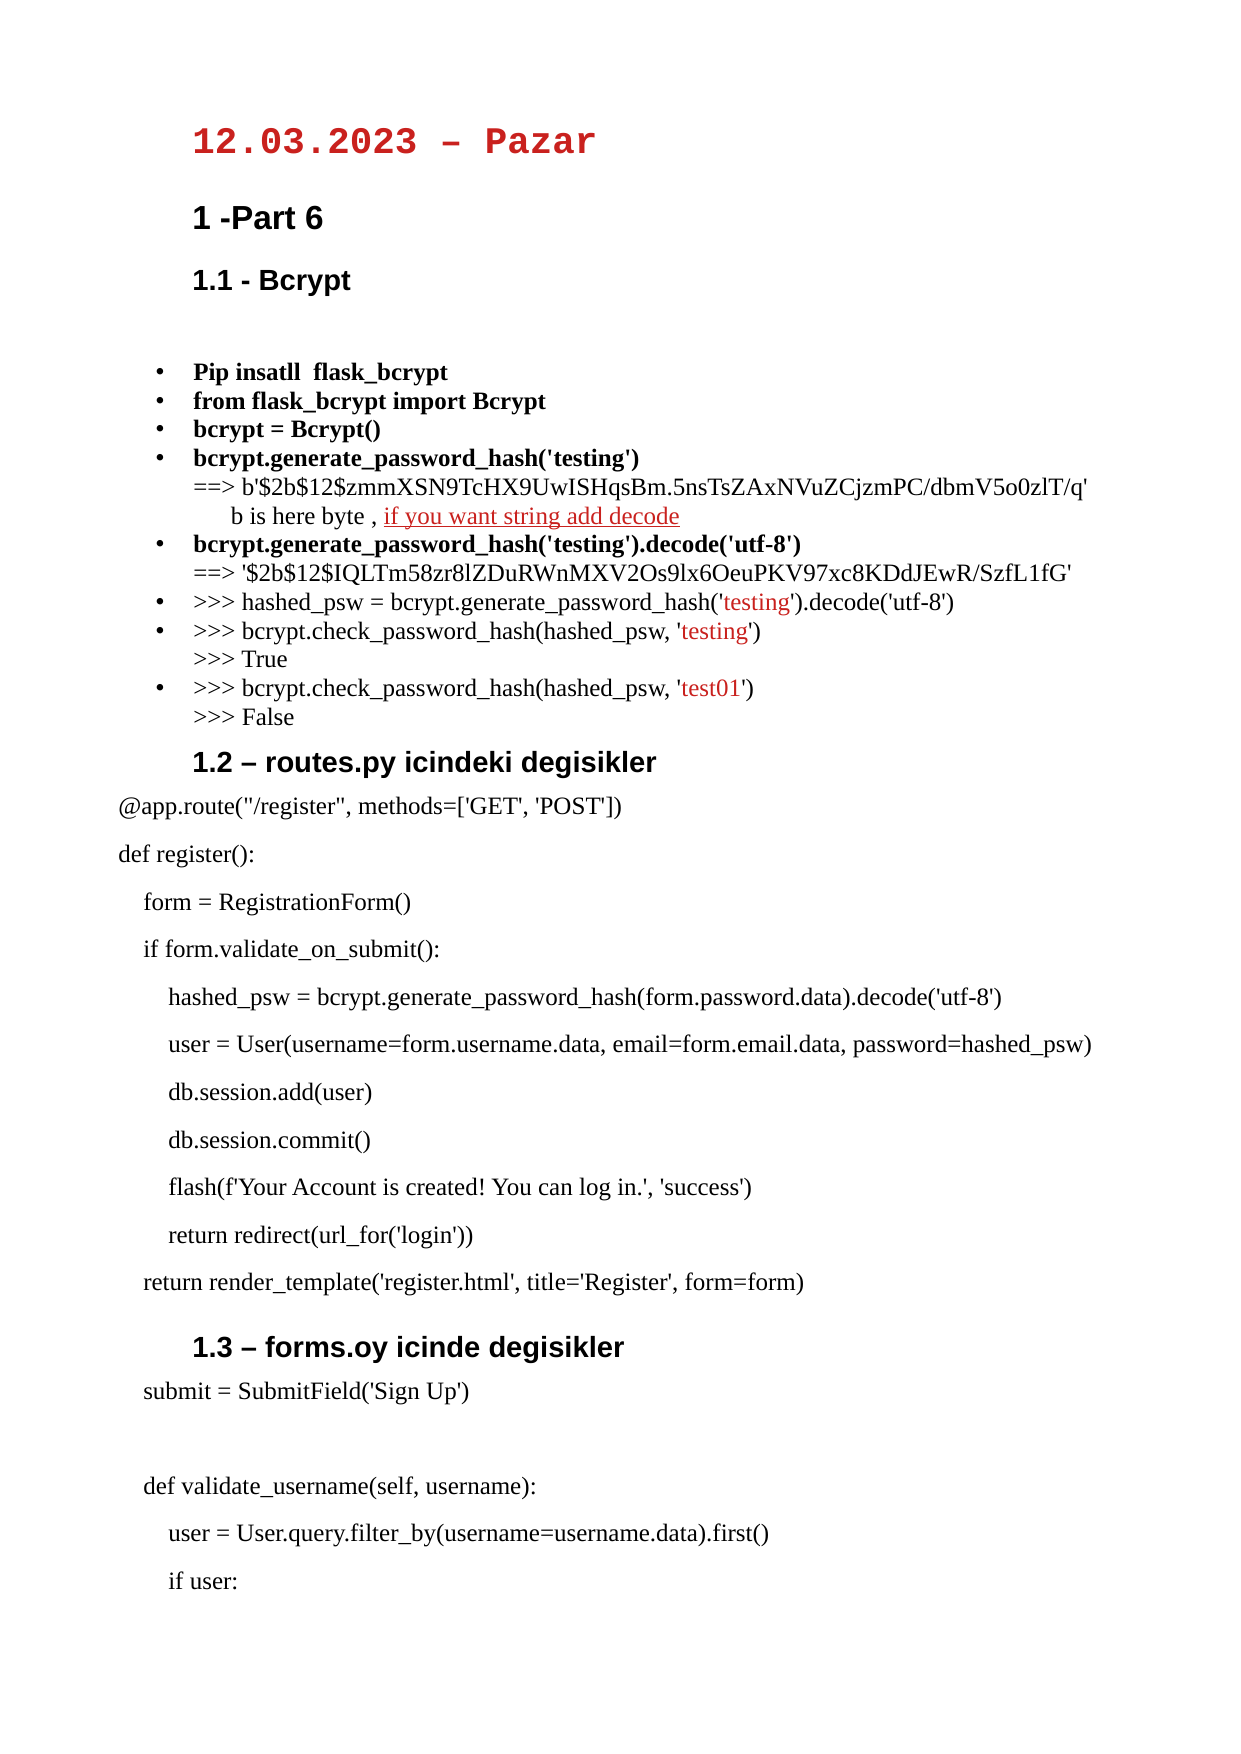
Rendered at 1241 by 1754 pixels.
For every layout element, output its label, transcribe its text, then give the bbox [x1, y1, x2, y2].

list ==> '$2b$12$IQLTm58zr8lZDuRWnMXV2Os9lx6OeuPKV97xc8KDdJEwR/SzfL1fG' [156, 558, 1122, 587]
text db.session.add(user) [118, 1077, 1122, 1106]
list b is here byte , if you want string add decode [193, 501, 1122, 529]
text return render_template('register.html', title='Register', form=form) [118, 1267, 1122, 1296]
list bcrypt = Bcrypt() [156, 414, 1122, 443]
text hashed_psw = bcrypt.generate_password_hash(form.password.data).decode('utf-8') [118, 982, 1122, 1011]
text def register(): [118, 839, 1122, 868]
text flash(f'Your Account is created! You can log in.', 'success') [118, 1172, 1122, 1201]
subtitle 1 -Part 6 [118, 198, 1122, 236]
list >>> True [156, 644, 1122, 673]
list ==> b'$2b$12$zmmXSN9TcHX9UwISHqsBm.5nsTsZAxNVuZCjzmPC/dbmV5o0zlT/q' [156, 472, 1122, 501]
text db.session.commit() [118, 1125, 1122, 1153]
list from flask_bcrypt import Bcrypt [156, 386, 1122, 414]
text submit = SubmitField('Sign Up') [118, 1376, 1122, 1404]
list >>> bcrypt.check_password_hash(hashed_psw, 'testing') [156, 616, 1122, 644]
list >>> bcrypt.check_password_hash(hashed_psw, 'test01') [156, 673, 1122, 702]
text @app.route("/register", methods=['GET', 'POST']) [118, 791, 1122, 820]
list bcrypt.generate_password_hash('testing') [156, 443, 1122, 472]
text user = User(username=form.username.data, email=form.email.data, password=hashed_psw) [118, 1029, 1122, 1058]
list Pip insatll flask_bcrypt [156, 357, 1122, 386]
subtitle 12.03.2023 – Pazar [118, 118, 1122, 164]
text def validate_username(self, username): [118, 1471, 1122, 1500]
text return redirect(url_for('login')) [118, 1220, 1122, 1249]
text user = User.query.filter_by(username=username.data).first() [118, 1518, 1122, 1547]
text form = RegistrationForm() [118, 887, 1122, 915]
list bcrypt.generate_password_hash('testing').decode('utf-8') [156, 529, 1122, 558]
text if user: [118, 1566, 1122, 1595]
text if form.validate_on_submit(): [118, 934, 1122, 963]
subtitle 1.3 – forms.oy icinde degisikler [118, 1330, 1122, 1363]
list >>> False [156, 702, 1122, 731]
list >>> hashed_psw = bcrypt.generate_password_hash('testing').decode('utf-8') [156, 587, 1122, 616]
subtitle 1.1 - Bcrypt [118, 263, 1122, 297]
subtitle 1.2 – routes.py icindeki degisikler [118, 745, 1122, 779]
